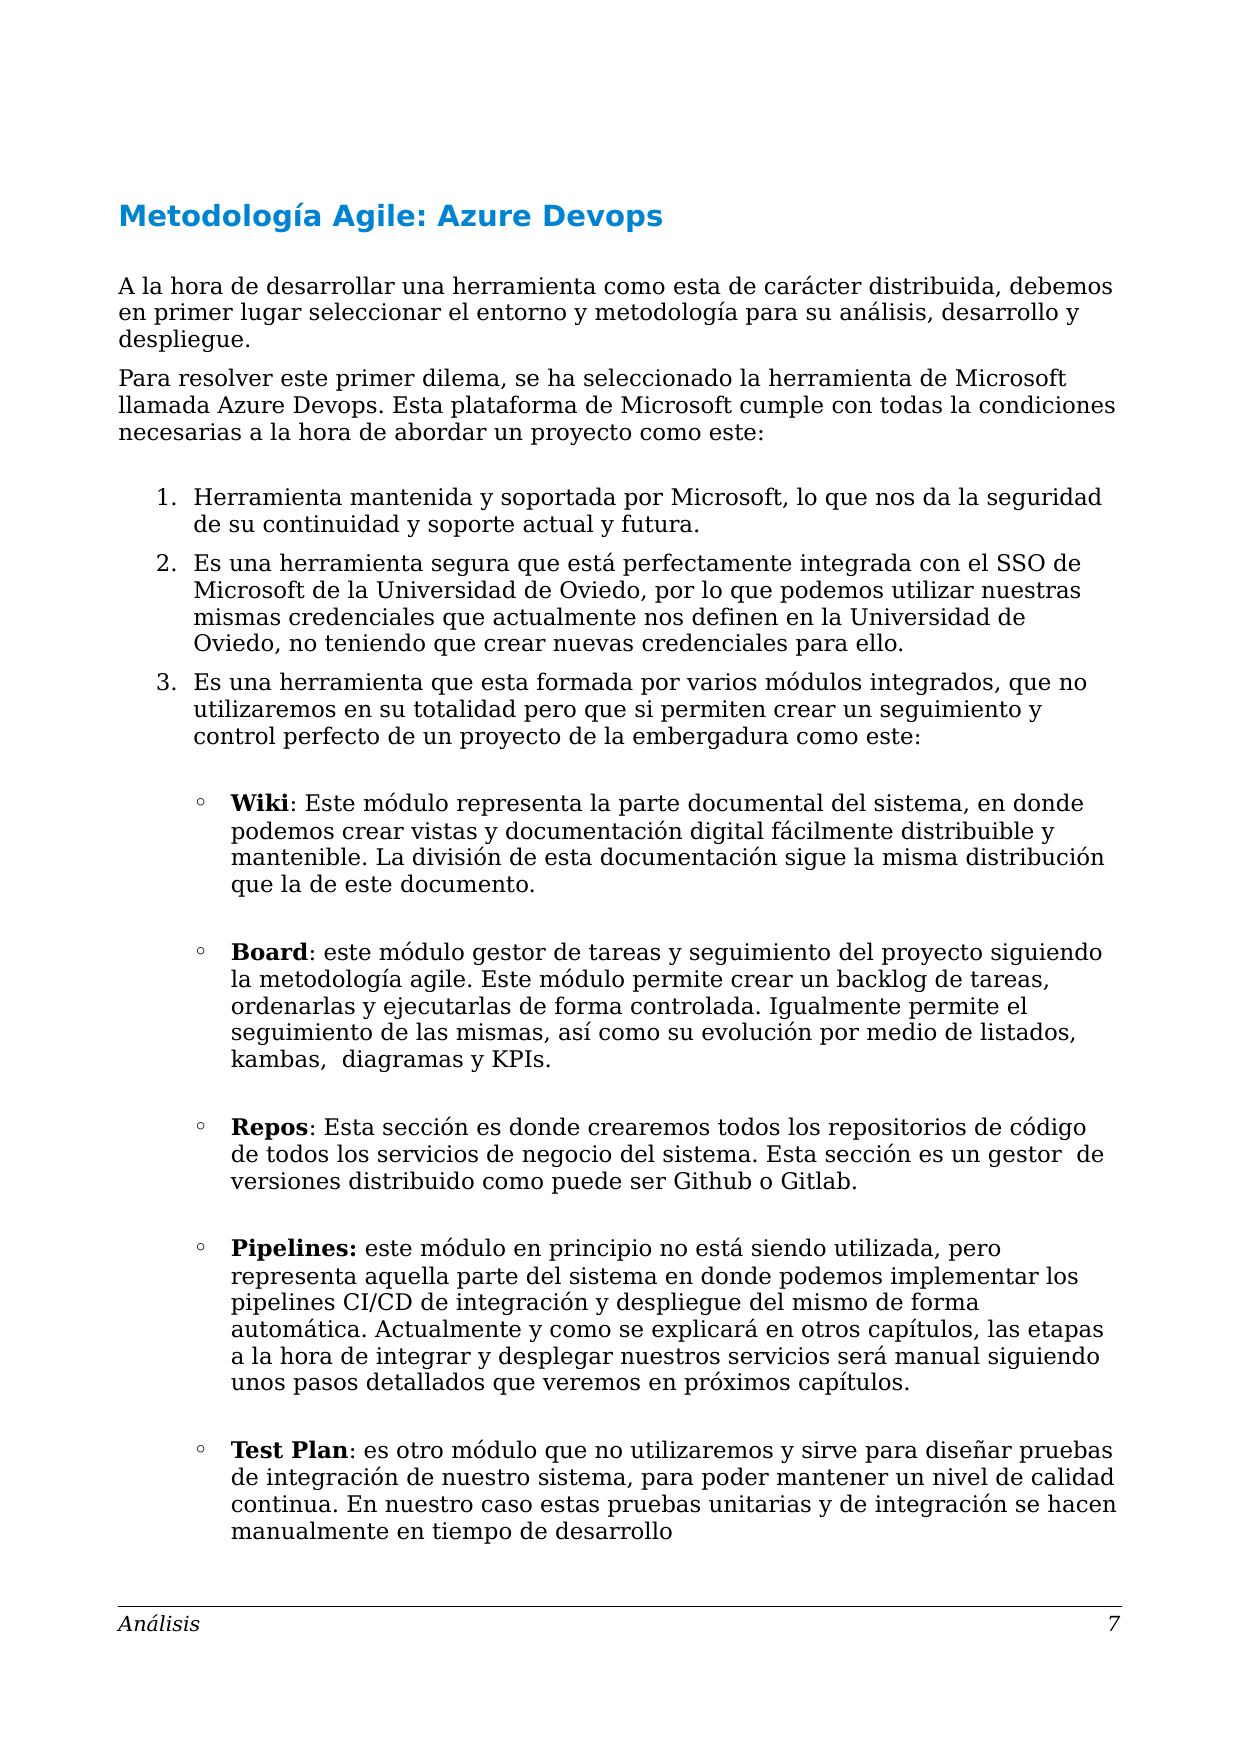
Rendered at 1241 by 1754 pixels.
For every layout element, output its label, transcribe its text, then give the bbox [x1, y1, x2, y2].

list Wiki: Este módulo representa la parte documental del sistema, en donde podemos crear vistas y documentación digital fácilmente distribuible y mantenible. La división de esta documentación sigue la misma distribución que la de este documento. [193, 789, 1122, 924]
list Repos: Esta sección es donde crearemos todos los repositorios de código de todos los servicios de negocio del sistema. Esta sección es un gestor de versiones distribuido como puede ser Github o Gitlab. [193, 1112, 1122, 1221]
text Para resolver este primer dilema, se ha seleccionado la herramienta de Microsoft llamada Azure Devops. Esta plataforma de Microsoft cumple con todas la condiciones necesarias a la hora de abordar un proyecto como este: [118, 365, 1122, 472]
list Board: este módulo gestor de tareas y seguimiento del proyecto siguiendo la metodología agile. Este módulo permite crear un backlog de tareas, ordenarlas y ejecutarlas de forma controlada. Igualmente permite el seguimiento de las mismas, así como su evolución por medio de listados, kambas, diagramas y KPIs. [193, 937, 1122, 1099]
list Test Plan: es otro módulo que no utilizaremos y sirve para diseñar pruebas de integración de nuestro sistema, para poder mantener un nivel de calidad continua. En nuestro caso estas pruebas unitarias y de integración se hacen manualmente en tiempo de desarrollo [193, 1435, 1122, 1571]
list Es una herramienta segura que está perfectamente integrada con el SSO de Microsoft de la Universidad de Oviedo, por lo que podemos utilizar nuestras mismas credenciales que actualmente nos definen en la Universidad de Oviedo, no teniendo que crear nuevas credenciales para ello. [156, 550, 1122, 657]
list Pipelines: este módulo en principio no está siendo utilizada, pero representa aquella parte del sistema en donde podemos implementar los pipelines CI/CD de integración y despliegue del mismo de forma automática. Actualmente y como se explicará en otros capítulos, las etapas a la hora de integrar y desplegar nuestros servicios será manual siguiendo unos pasos detallados que veremos en próximos capítulos. [193, 1234, 1122, 1423]
list Es una herramienta que esta formada por varios módulos integrados, que no utilizaremos en su totalidad pero que si permiten crear un seguimiento y control perfecto de un proyecto de la embergadura como este: [156, 669, 1122, 776]
subtitle Metodología Agile: Azure Devops [118, 200, 1122, 234]
list Herramienta mantenida y soportada por Microsoft, lo que nos da la seguridad de su continuidad y soporte actual y futura. [156, 484, 1122, 538]
text A la hora de desarrollar una herramienta como esta de carácter distribuida, debemos en primer lugar seleccionar el entorno y metodología para su análisis, desarrollo y despliegue. [118, 246, 1122, 353]
